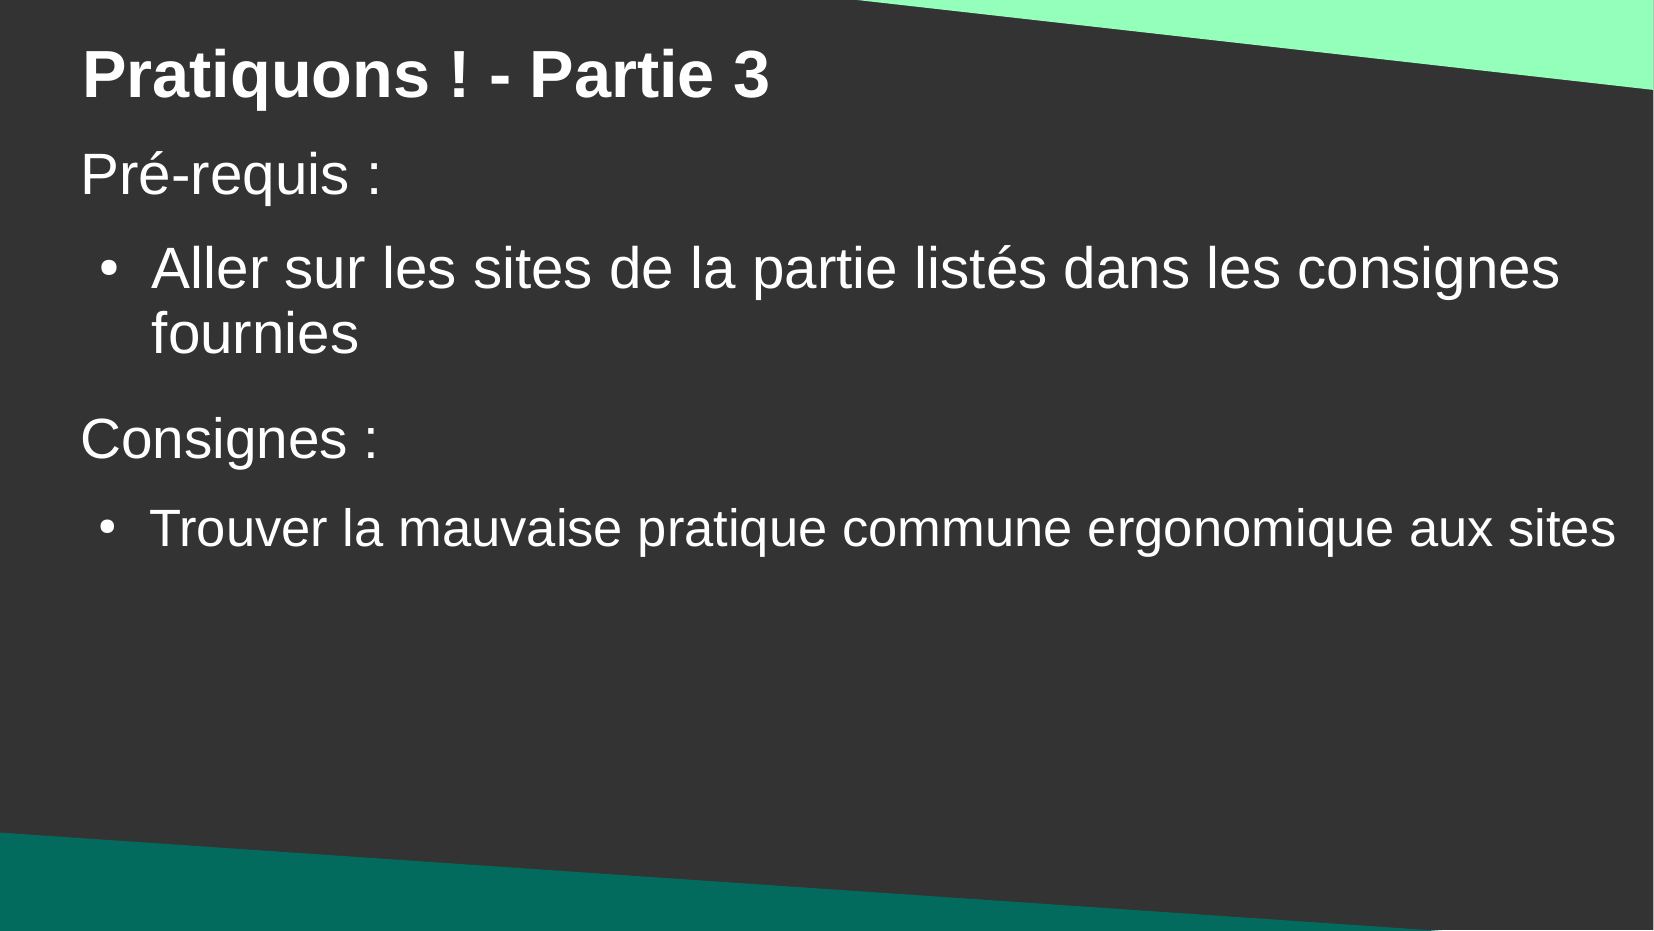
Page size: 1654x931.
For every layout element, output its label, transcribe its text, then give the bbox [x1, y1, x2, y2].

text_box [857, 0, 1654, 90]
title Pratiquons ! - Partie 3 [82, 37, 1571, 114]
list Consignes : Trouver la mauvaise pratique commune ergonomique aux sites [80, 407, 1620, 568]
list Pré-requis : Aller sur les sites de la partie listés dans les consignes fournies [80, 141, 1620, 397]
